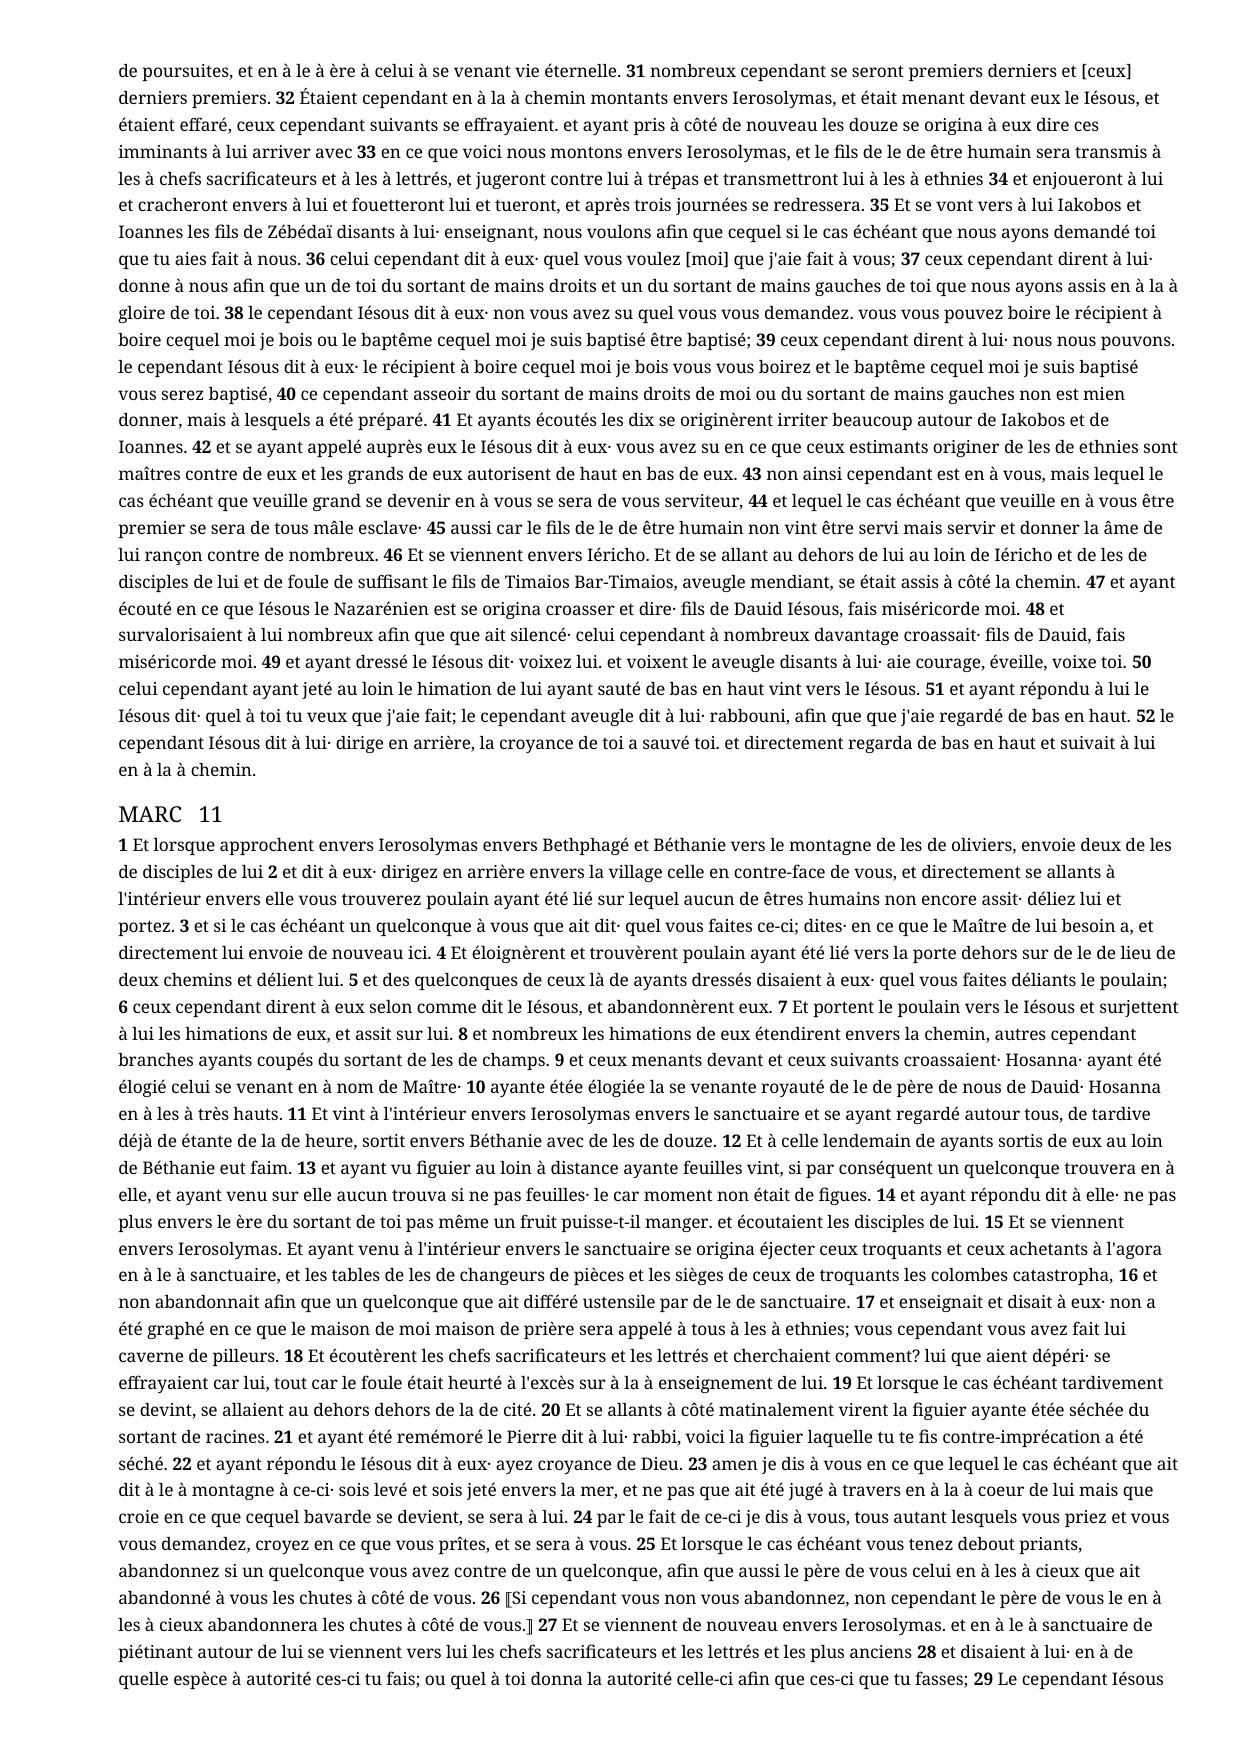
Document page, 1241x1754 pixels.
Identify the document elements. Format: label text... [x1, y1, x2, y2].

text MARC 11 [118, 799, 1181, 829]
text 1 Et lorsque approchent envers Ierosolymas envers Bethphagé et Béthanie vers le montagne de les de oliviers, envoie deux de les de disciples de lui 2 et dit à eux· dirigez en arrière envers la village celle en contre-face de vous, et directement se allants à l'intérieur envers elle vous trouverez poulain ayant été lié sur lequel aucun de êtres humains non encore assit· déliez lui et portez. 3 et si le cas échéant un quelconque à vous que ait dit· quel vous faites ce-ci; dites· en ce que le Maître de lui besoin a, et directement lui envoie de nouveau ici. 4 Et éloignèrent et trouvèrent poulain ayant été lié vers la porte dehors sur de le de lieu de deux chemins et délient lui. 5 et des quelconques de ceux là de ayants dressés disaient à eux· quel vous faites déliants le poulain; 6 ceux cependant dirent à eux selon comme dit le Iésous, et abandonnèrent eux. 7 Et portent le poulain vers le Iésous et surjettent à lui les himations de eux, et assit sur lui. 8 et nombreux les himations de eux étendirent envers la chemin, autres cependant branches ayants coupés du sortant de les de champs. 9 et ceux menants devant et ceux suivants croassaient· Hosanna· ayant été élogié celui se venant en à nom de Maître· 10 ayante étée élogiée la se venante royauté de le de père de nous de Dauid· Hosanna en à les à très hauts. 11 Et vint à l'intérieur envers Ierosolymas envers le sanctuaire et se ayant regardé autour tous, de tardive déjà de étante de la de heure, sortit envers Béthanie avec de les de douze. 12 Et à celle lendemain de ayants sortis de eux au loin de Béthanie eut faim. 13 et ayant vu figuier au loin à distance ayante feuilles vint, si par conséquent un quelconque trouvera en à elle, et ayant venu sur elle aucun trouva si ne pas feuilles· le car moment non était de figues. 14 et ayant répondu dit à elle· ne pas plus envers le ère du sortant de toi pas même un fruit puisse-t-il manger. et écoutaient les disciples de lui. 15 Et se viennent envers Ierosolymas. Et ayant venu à l'intérieur envers le sanctuaire se origina éjecter ceux troquants et ceux achetants à l'agora en à le à sanctuaire, et les tables de les de changeurs de pièces et les sièges de ceux de troquants les colombes catastropha, 16 et non abandonnait afin que un quelconque que ait différé ustensile par de le de sanctuaire. 17 et enseignait et disait à eux· non a été graphé en ce que le maison de moi maison de prière sera appelé à tous à les à ethnies; vous cependant vous avez fait lui caverne de pilleurs. 18 Et écoutèrent les chefs sacrificateurs et les lettrés et cherchaient comment? lui que aient dépéri· se effrayaient car lui, tout car le foule était heurté à l'excès sur à la à enseignement de lui. 19 Et lorsque le cas échéant tardivement se devint, se allaient au dehors dehors de la de cité. 20 Et se allants à côté matinalement virent la figuier ayante étée séchée du sortant de racines. 21 et ayant été remémoré le Pierre dit à lui· rabbi, voici la figuier laquelle tu te fis contre-imprécation a été séché. 22 et ayant répondu le Iésous dit à eux· ayez croyance de Dieu. 23 amen je dis à vous en ce que lequel le cas échéant que ait dit à le à montagne à ce-ci· sois levé et sois jeté envers la mer, et ne pas que ait été jugé à travers en à la à coeur de lui mais que croie en ce que cequel bavarde se devient, se sera à lui. 24 par le fait de ce-ci je dis à vous, tous autant lesquels vous priez et vous vous demandez, croyez en ce que vous prîtes, et se sera à vous. 25 Et lorsque le cas échéant vous tenez debout priants, abandonnez si un quelconque vous avez contre de un quelconque, afin que aussi le père de vous celui en à les à cieux que ait abandonné à vous les chutes à côté de vous. 26 ⟦Si cependant vous non vous abandonnez, non cependant le père de vous le en à les à cieux abandonnera les chutes à côté de vous.⟧ 27 Et se viennent de nouveau envers Ierosolymas. et en à le à sanctuaire de piétinant autour de lui se viennent vers lui les chefs sacrificateurs et les lettrés et les plus anciens 28 et disaient à lui· en à de quelle espèce à autorité ces-ci tu fais; ou quel à toi donna la autorité celle-ci afin que ces-ci que tu fasses; 29 Le cependant Iésous [118, 833, 1181, 1690]
text de poursuites, et en à le à ère à celui à se venant vie éternelle. 31 nombreux cependant se seront premiers derniers et [ceux] derniers premiers. 32 Étaient cependant en à la à chemin montants envers Ierosolymas, et était menant devant eux le Iésous, et étaient effaré, ceux cependant suivants se effrayaient. et ayant pris à côté de nouveau les douze se origina à eux dire ces imminants à lui arriver avec 33 en ce que voici nous montons envers Ierosolymas, et le fils de le de être humain sera transmis à les à chefs sacrificateurs et à les à lettrés, et jugeront contre lui à trépas et transmettront lui à les à ethnies 34 et enjoueront à lui et cracheront envers à lui et fouetteront lui et tueront, et après trois journées se redressera. 35 Et se vont vers à lui Iakobos et Ioannes les fils de Zébédaï disants à lui· enseignant, nous voulons afin que cequel si le cas échéant que nous ayons demandé toi que tu aies fait à nous. 36 celui cependant dit à eux· quel vous voulez [moi] que j'aie fait à vous; 37 ceux cependant dirent à lui· donne à nous afin que un de toi du sortant de mains droits et un du sortant de mains gauches de toi que nous ayons assis en à la à gloire de toi. 38 le cependant Iésous dit à eux· non vous avez su quel vous vous demandez. vous vous pouvez boire le récipient à boire cequel moi je bois ou le baptême cequel moi je suis baptisé être baptisé; 39 ceux cependant dirent à lui· nous nous pouvons. le cependant Iésous dit à eux· le récipient à boire cequel moi je bois vous vous boirez et le baptême cequel moi je suis baptisé vous serez baptisé, 40 ce cependant asseoir du sortant de mains droits de moi ou du sortant de mains gauches non est mien donner, mais à lesquels a été préparé. 41 Et ayants écoutés les dix se originèrent irriter beaucoup autour de Iakobos et de Ioannes. 42 et se ayant appelé auprès eux le Iésous dit à eux· vous avez su en ce que ceux estimants originer de les de ethnies sont maîtres contre de eux et les grands de eux autorisent de haut en bas de eux. 43 non ainsi cependant est en à vous, mais lequel le cas échéant que veuille grand se devenir en à vous se sera de vous serviteur, 44 et lequel le cas échéant que veuille en à vous être premier se sera de tous mâle esclave· 45 aussi car le fils de le de être humain non vint être servi mais servir et donner la âme de lui rançon contre de nombreux. 46 Et se viennent envers Iéricho. Et de se allant au dehors de lui au loin de Iéricho et de les de disciples de lui et de foule de suffisant le fils de Timaios Bar-Timaios, aveugle mendiant, se était assis à côté la chemin. 47 et ayant écouté en ce que Iésous le Nazarénien est se origina croasser et dire· fils de Dauid Iésous, fais miséricorde moi. 48 et survalorisaient à lui nombreux afin que que ait silencé· celui cependant à nombreux davantage croassait· fils de Dauid, fais miséricorde moi. 49 et ayant dressé le Iésous dit· voixez lui. et voixent le aveugle disants à lui· aie courage, éveille, voixe toi. 50 celui cependant ayant jeté au loin le himation de lui ayant sauté de bas en haut vint vers le Iésous. 51 et ayant répondu à lui le Iésous dit· quel à toi tu veux que j'aie fait; le cependant aveugle dit à lui· rabbouni, afin que que j'aie regardé de bas en haut. 52 le cependant Iésous dit à lui· dirige en arrière, la croyance de toi a sauvé toi. et directement regarda de bas en haut et suivait à lui en à la à chemin. [118, 59, 1181, 781]
